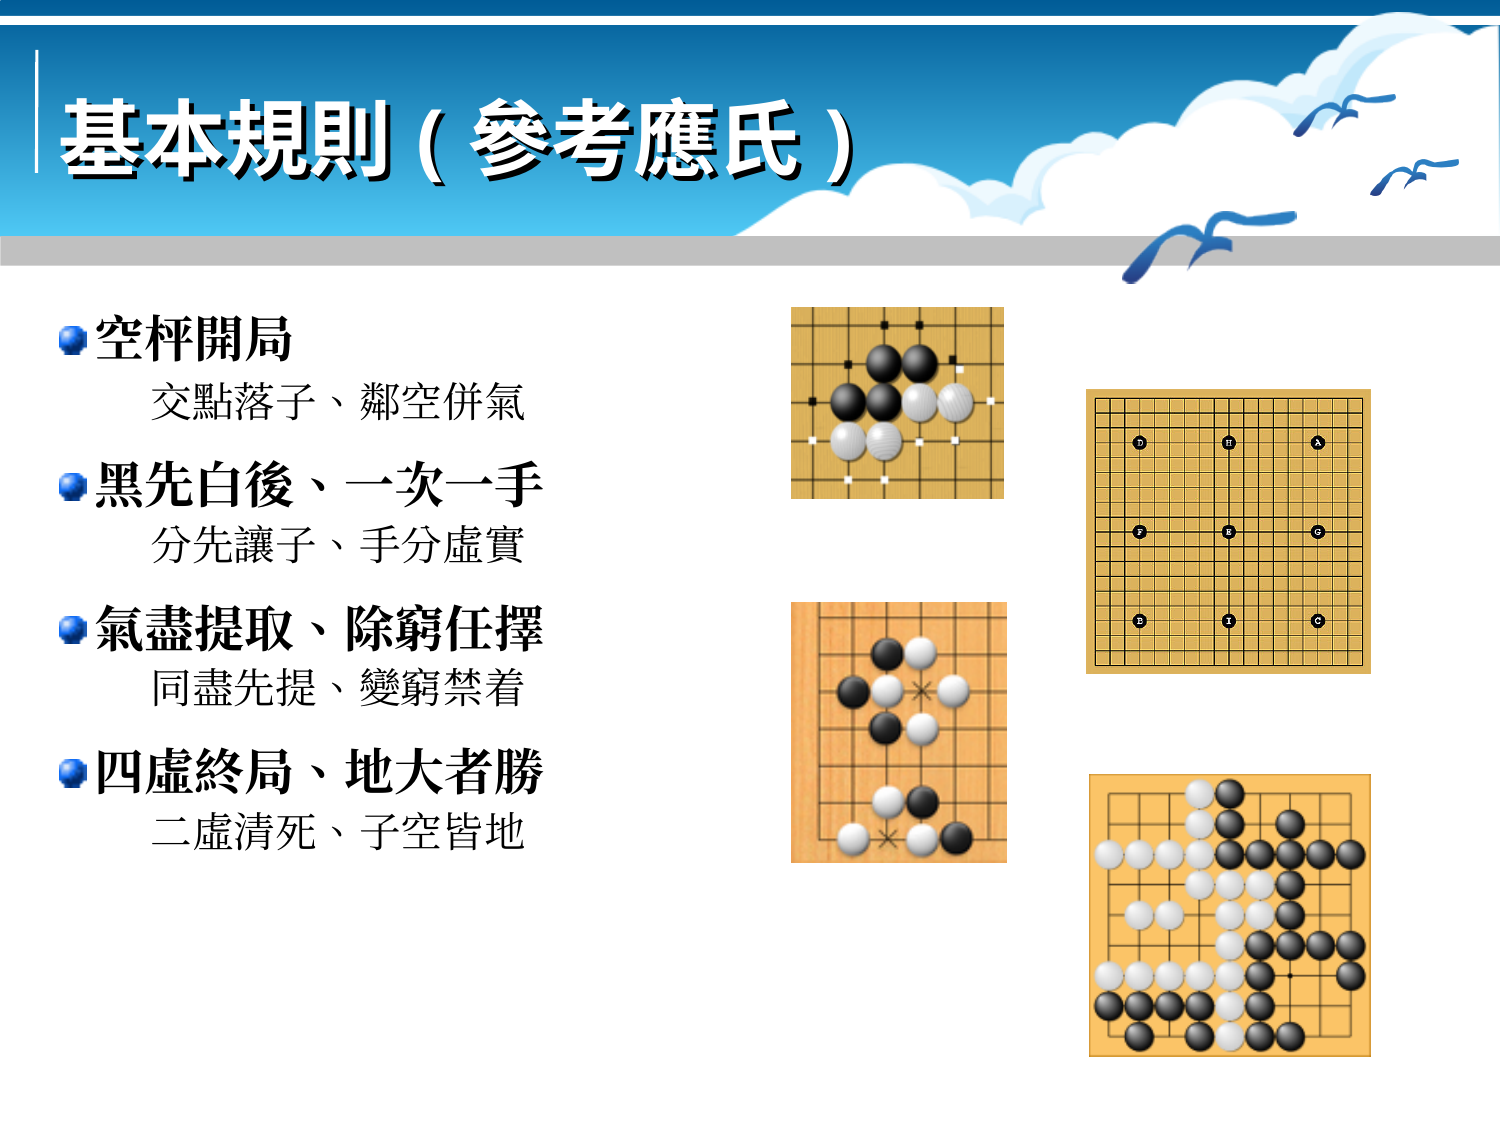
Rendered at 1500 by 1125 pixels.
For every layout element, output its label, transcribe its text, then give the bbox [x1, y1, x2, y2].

picture [1089, 774, 1371, 1057]
picture [791, 602, 1007, 863]
title 基本規則(參考應氏) [59, 86, 1465, 186]
picture [1086, 389, 1371, 674]
picture [730, 12, 1500, 284]
list 空枰開局 交點落子、鄰空併氣 黑先白後、一次一手 分先讓子、手分虛實 氣盡提取、除窮任擇 同盡先提、變窮禁着 四虛終局、地大者勝 二虛清死、子空皆地 [59, 312, 1447, 1123]
picture [791, 307, 1004, 499]
